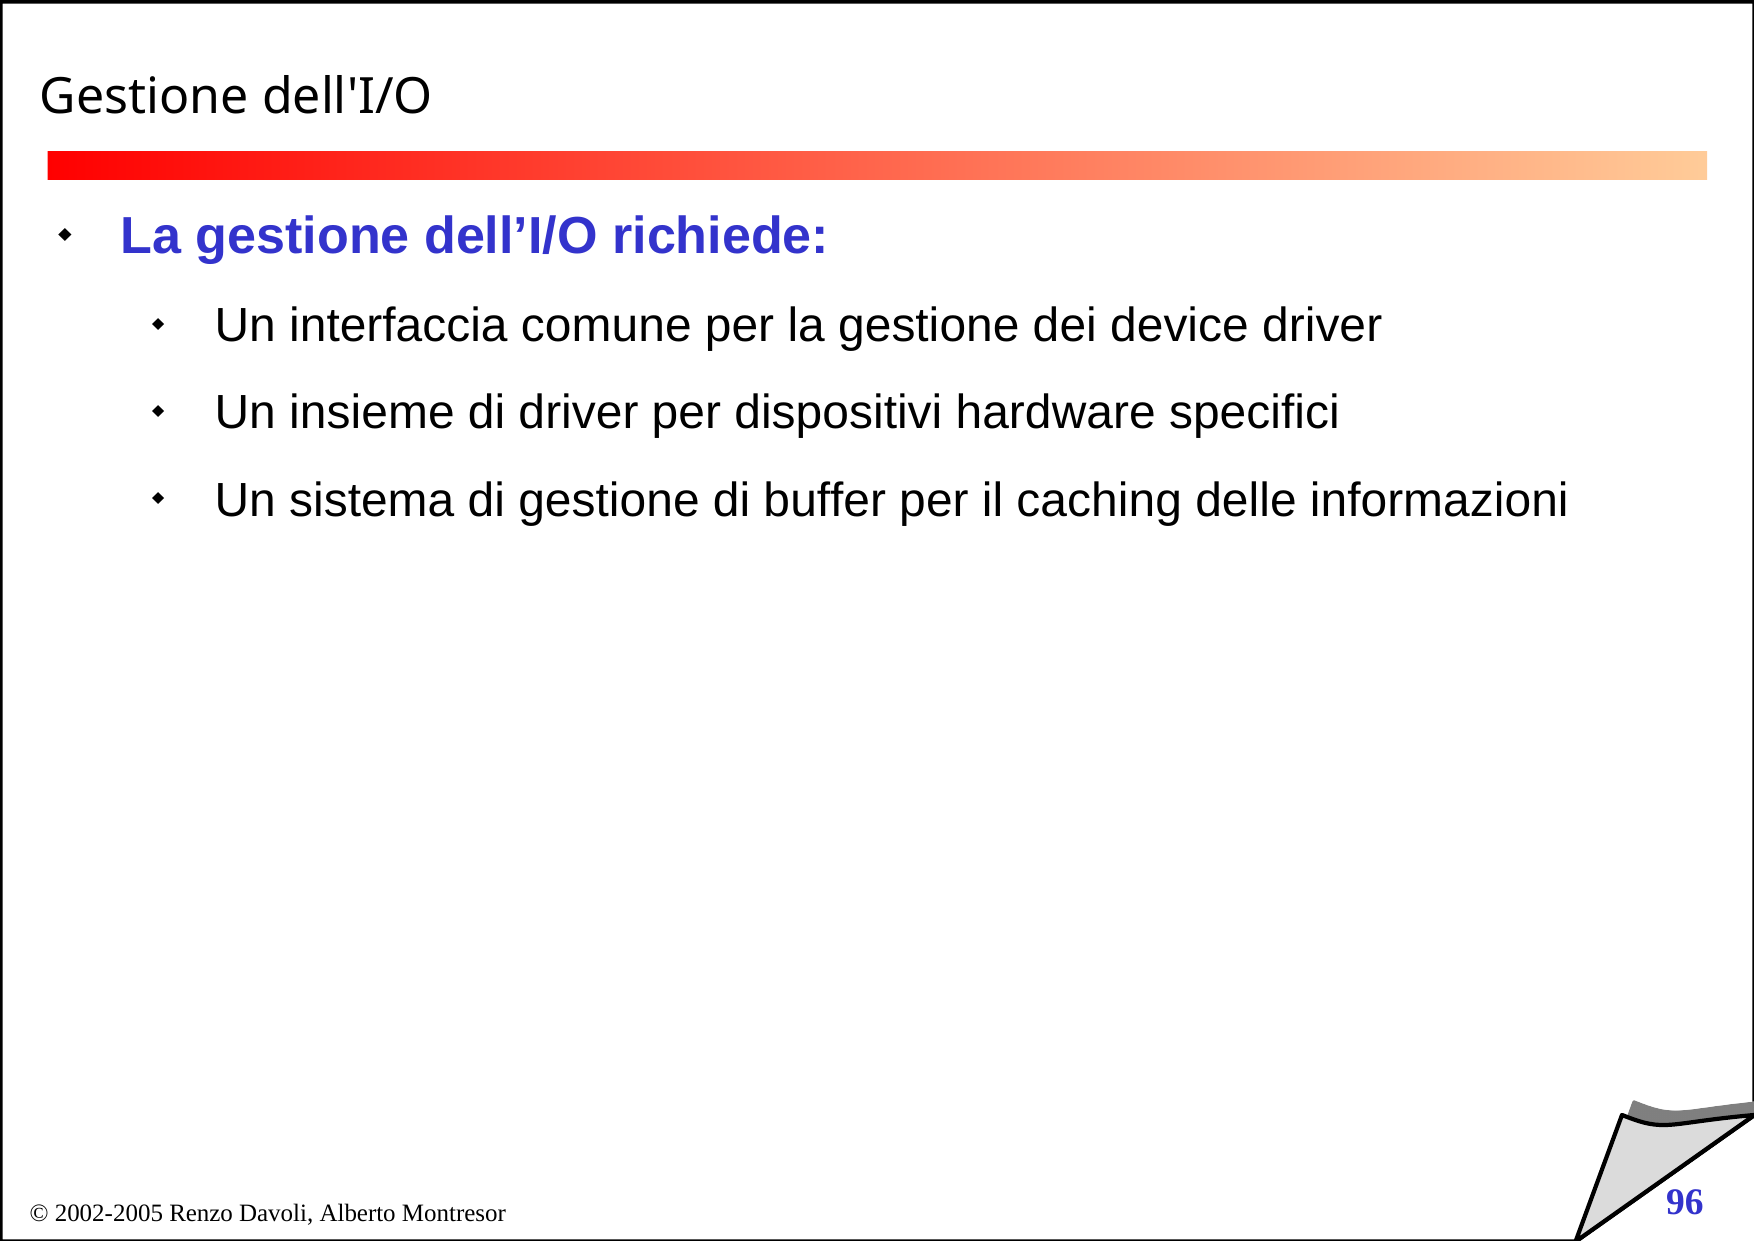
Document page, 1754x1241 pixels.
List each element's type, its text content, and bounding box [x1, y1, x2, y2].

title Gestione dell'I/O [40, 49, 1713, 144]
list La gestione dell’I/O richiede: Un interfaccia comune per la gestione dei device driver Un insieme di driver per dispositivi hardware specifici Un sistema di gestione di buffer per il caching delle informazioni [58, 206, 1696, 815]
